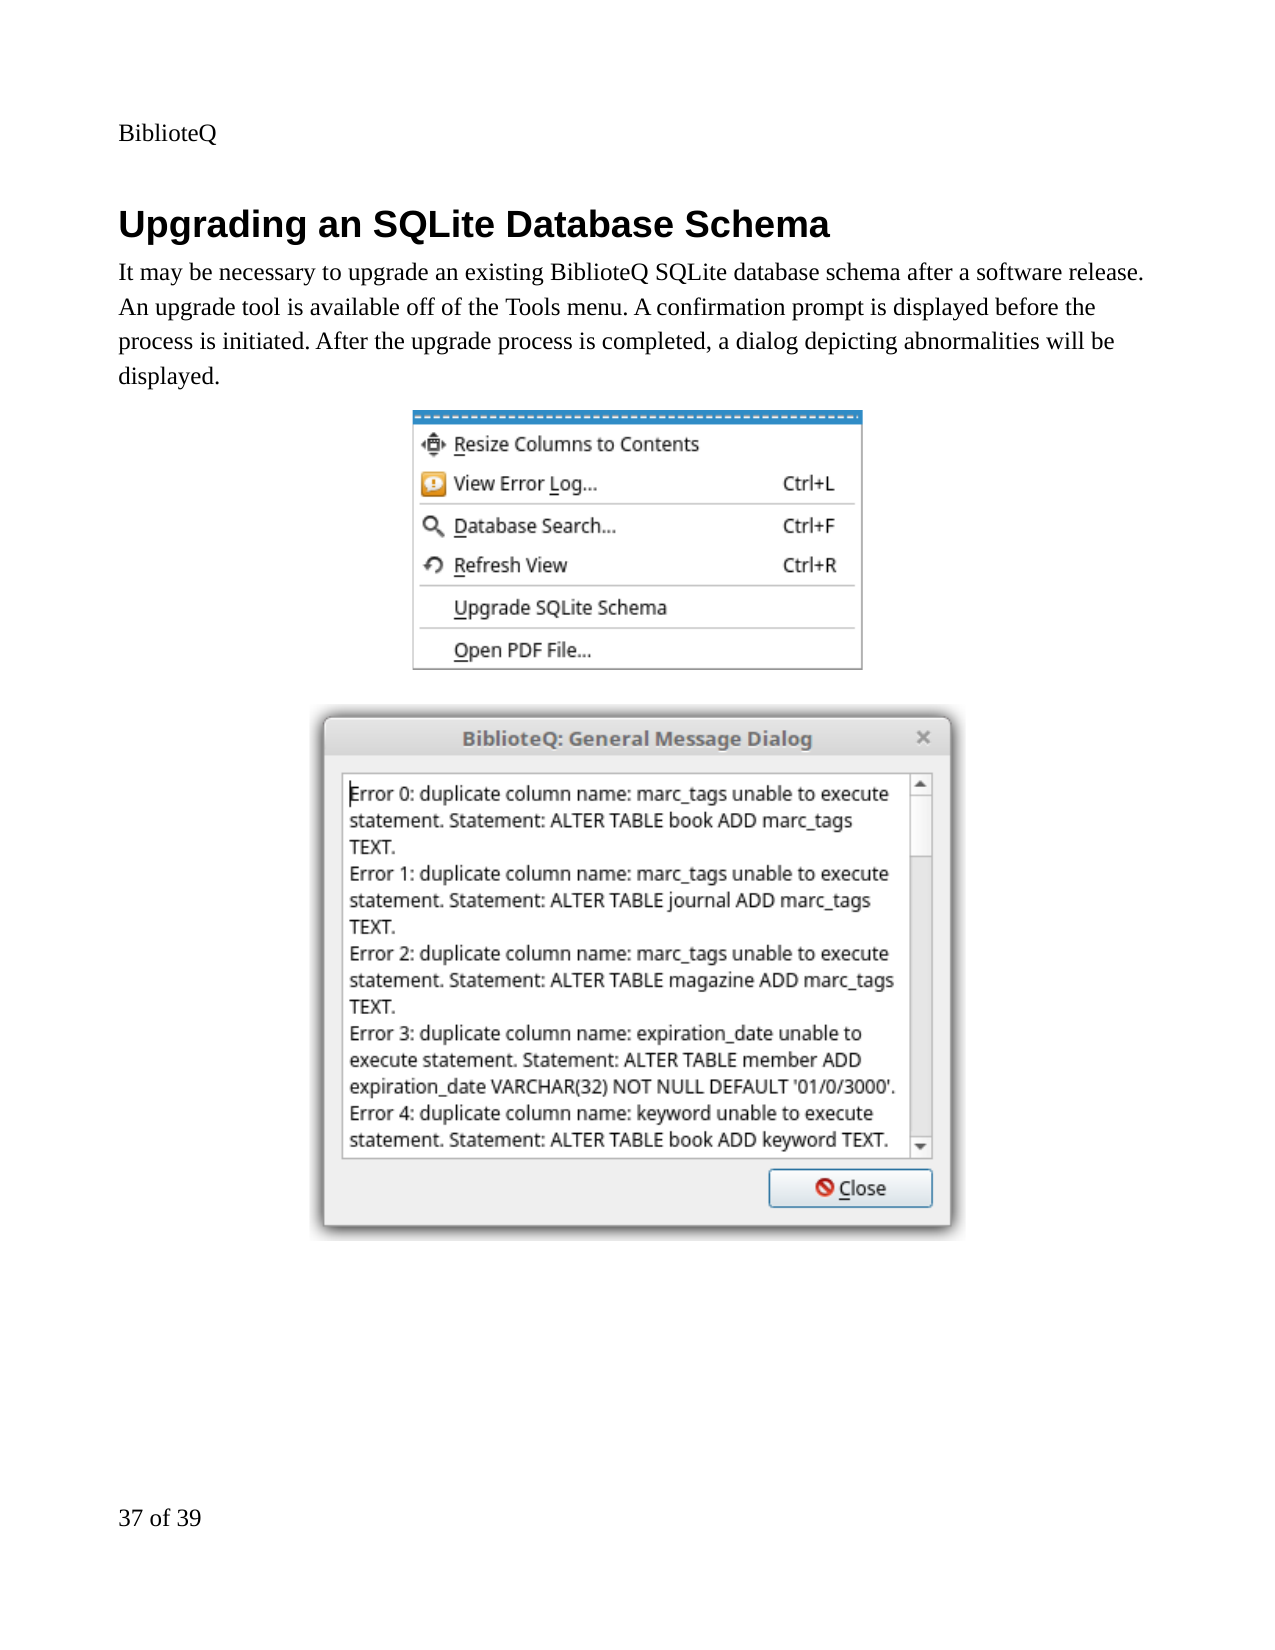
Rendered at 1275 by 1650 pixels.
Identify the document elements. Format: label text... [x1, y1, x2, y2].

picture [412, 410, 863, 670]
text It may be necessary to upgrade an existing BiblioteQ SQLite database schema after a software release. An upgrade tool is available off of the Tools menu. A confirmation prompt is displayed before the process is initiated. After the upgrade process is completed, a dialog depicting abnormalities will be displayed. [118, 257, 1157, 390]
subtitle Upgrading an SQLite Database Schema [118, 201, 1157, 245]
picture [309, 704, 966, 1241]
